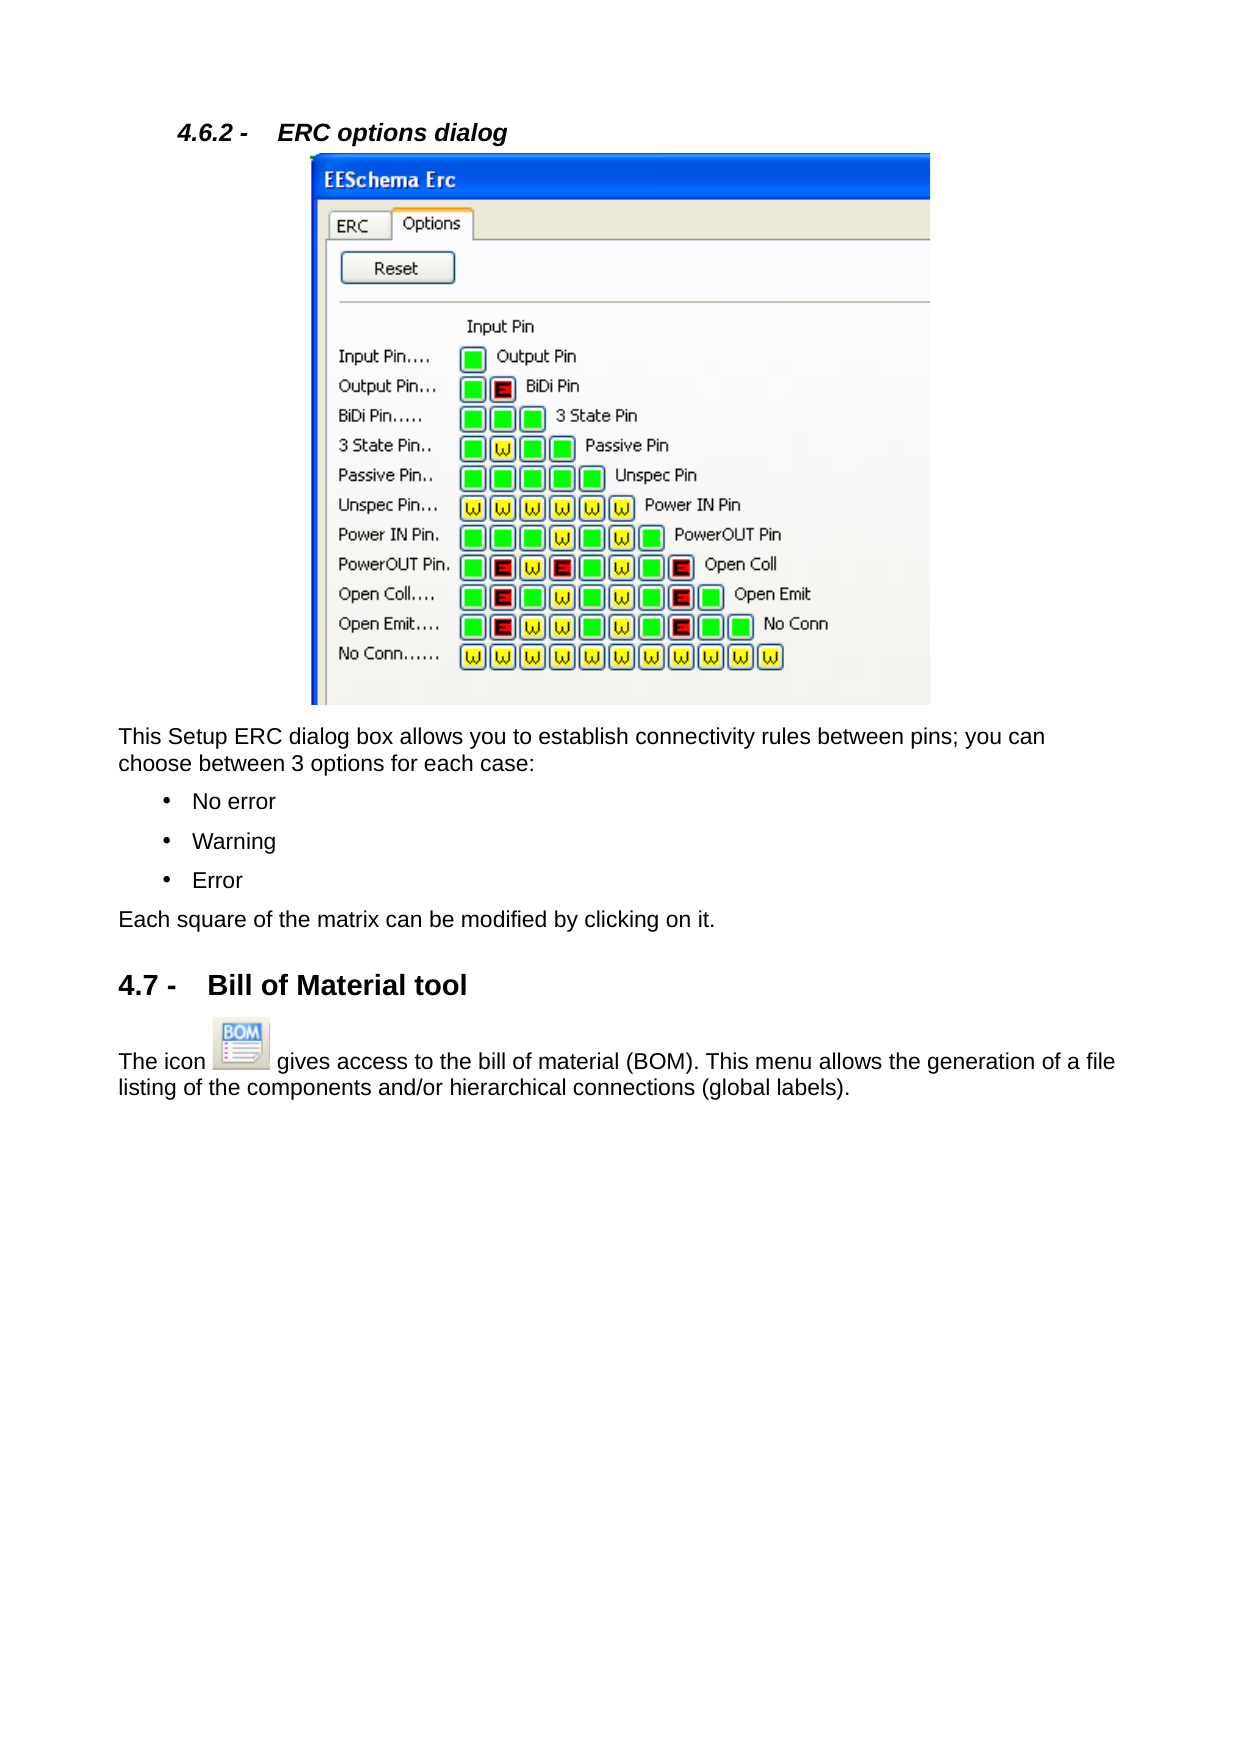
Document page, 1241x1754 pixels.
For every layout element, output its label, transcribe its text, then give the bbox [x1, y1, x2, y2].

text The icon gives access to the bill of material (BOM). This menu allows the generation of a file listing of the components and/or hierarchical connections (global labels). [118, 1014, 1122, 1100]
subtitle Bill of Material tool [118, 968, 1122, 1002]
picture [212, 1014, 271, 1070]
picture [310, 153, 931, 705]
subtitle ERC options dialog [177, 118, 1122, 147]
list No error [162, 788, 1122, 815]
list Warning [162, 828, 1122, 854]
text Each square of the matrix can be modified by clicking on it. [118, 906, 1122, 933]
list Error [162, 867, 1122, 894]
text This Setup ERC dialog box allows you to establish connectivity rules between pins; you can choose between 3 options for each case: [118, 723, 1122, 776]
